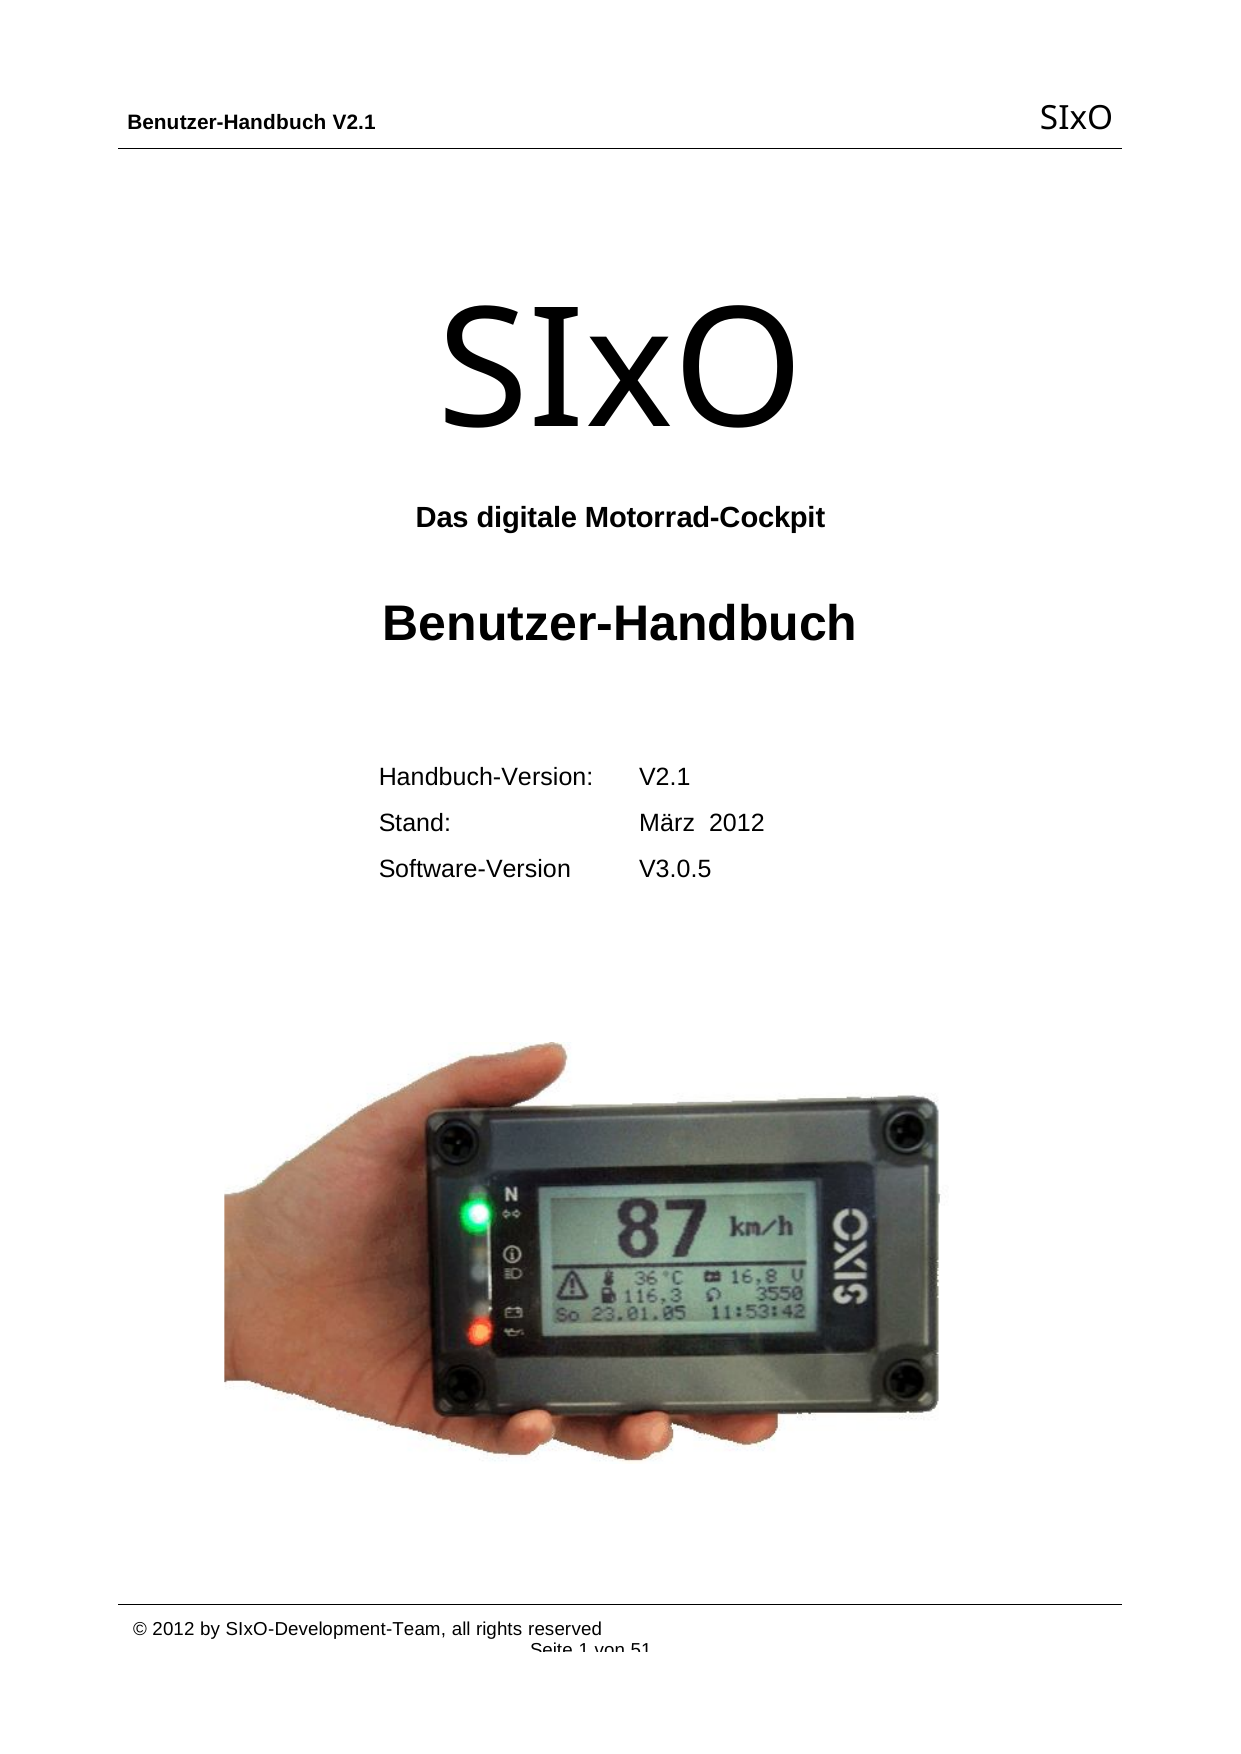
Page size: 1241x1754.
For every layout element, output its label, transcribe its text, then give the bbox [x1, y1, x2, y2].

text SIxO [118, 249, 1122, 476]
picture [224, 1042, 1028, 1464]
title Benutzer-Handbuch [118, 594, 1122, 650]
text Stand: März 2012 [378, 809, 1122, 837]
text Software-Version V3.0.5 [378, 855, 1122, 883]
text Handbuch-Version: V2.1 [378, 763, 1122, 791]
subtitle Das digitale Motorrad-Cockpit [118, 501, 1122, 533]
